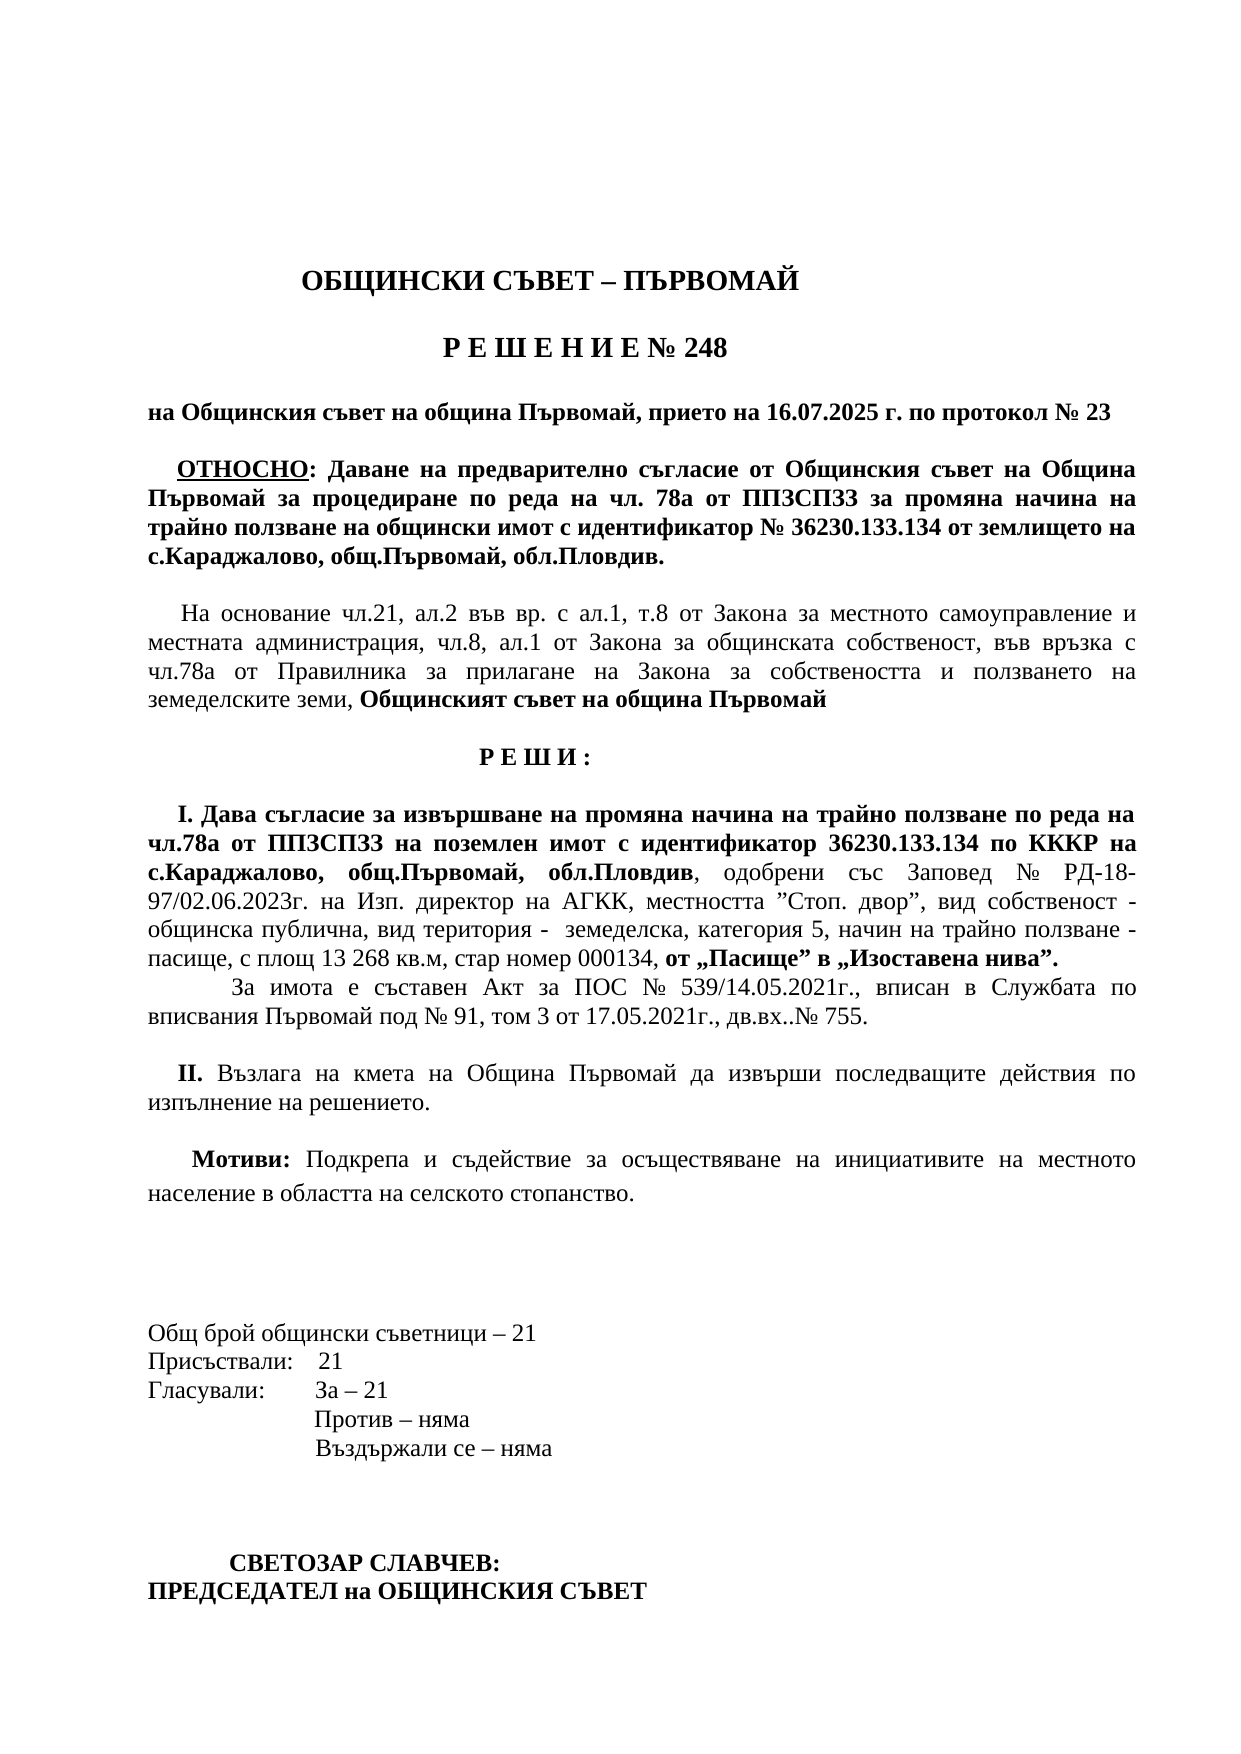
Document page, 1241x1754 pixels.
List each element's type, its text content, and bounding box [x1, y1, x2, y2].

text Присъствали: 21 [148, 1346, 1137, 1375]
text ПРЕДСЕДАТЕЛ на ОБЩИНСКИЯ СЪВЕТ [148, 1576, 1137, 1605]
text ОТНОСНО: Даване на предварително съгласие от Общинския съвет на Община Първомай за процедиране по реда на чл. 78а от ППЗСПЗЗ за промяна начина на трайно ползване на общински имот с идентификатор № 36230.133.134 от землището на с.Караджалово, общ.Първомай, обл.Пловдив. [148, 454, 1137, 569]
text Р Е Ш И : [148, 742, 1137, 771]
text За имота е съставен Акт за ПОС № 539/14.05.2021г., вписан в Службата по вписвания Първомай под № 91, том 3 от 17.05.2021г., дв.вх..№ 755. [148, 972, 1137, 1029]
text Общ брой общински съветници – 21 [148, 1318, 1137, 1346]
text Р Е Ш Е Н И Е № 248 [443, 330, 1137, 363]
text СВЕТОЗАР СЛАВЧЕВ: [148, 1548, 1137, 1576]
text На основание чл.21, ал.2 във вр. с ал.1, т.8 от Закона за местното самоуправление и местната администрация, чл.8, ал.1 от Закона за общинската собственост, във връзка с чл.78а от Правилника за прилагане на Закона за собствеността и ползването на земеделските земи, Общинският съвет на община Първомай [148, 598, 1137, 713]
text Против – няма [148, 1404, 1137, 1433]
text I. Дава съгласие за извършване на промяна начина на трайно ползване по реда на чл.78а от ППЗСПЗЗ на поземлен имот с идентификатор 36230.133.134 по КККР на с.Караджалово, общ.Първомай, обл.Пловдив, одобрени със Заповед № РД-18-97/02.06.2023г. на Изп. директор на АГКК, местността ”Стоп. двор”, вид собственост - общинска публична, вид територия - земеделска, категория 5, начин на трайно ползване - пасище, с площ 13 268 кв.м, стар номер 000134, от „Пасище” в „Изоставена нива”. [148, 799, 1137, 972]
text II. Възлага на кмета на Община Първомай да извърши последващите действия по изпълнение на решението. [148, 1058, 1137, 1116]
text ОБЩИНСКИ СЪВЕТ – ПЪРВОМАЙ [148, 263, 1137, 296]
text Гласували: За – 21 [148, 1375, 1137, 1404]
text на Общинския съвет на община Първомай, прието на 16.07.2025 г. по протокол № 23 [148, 397, 1137, 426]
text Въздържали се – няма [148, 1433, 1137, 1461]
text Мотиви: Подкрепа и съдействие за осъществяване на инициативите на местното население в областта на селското стопанство. [148, 1144, 1137, 1206]
